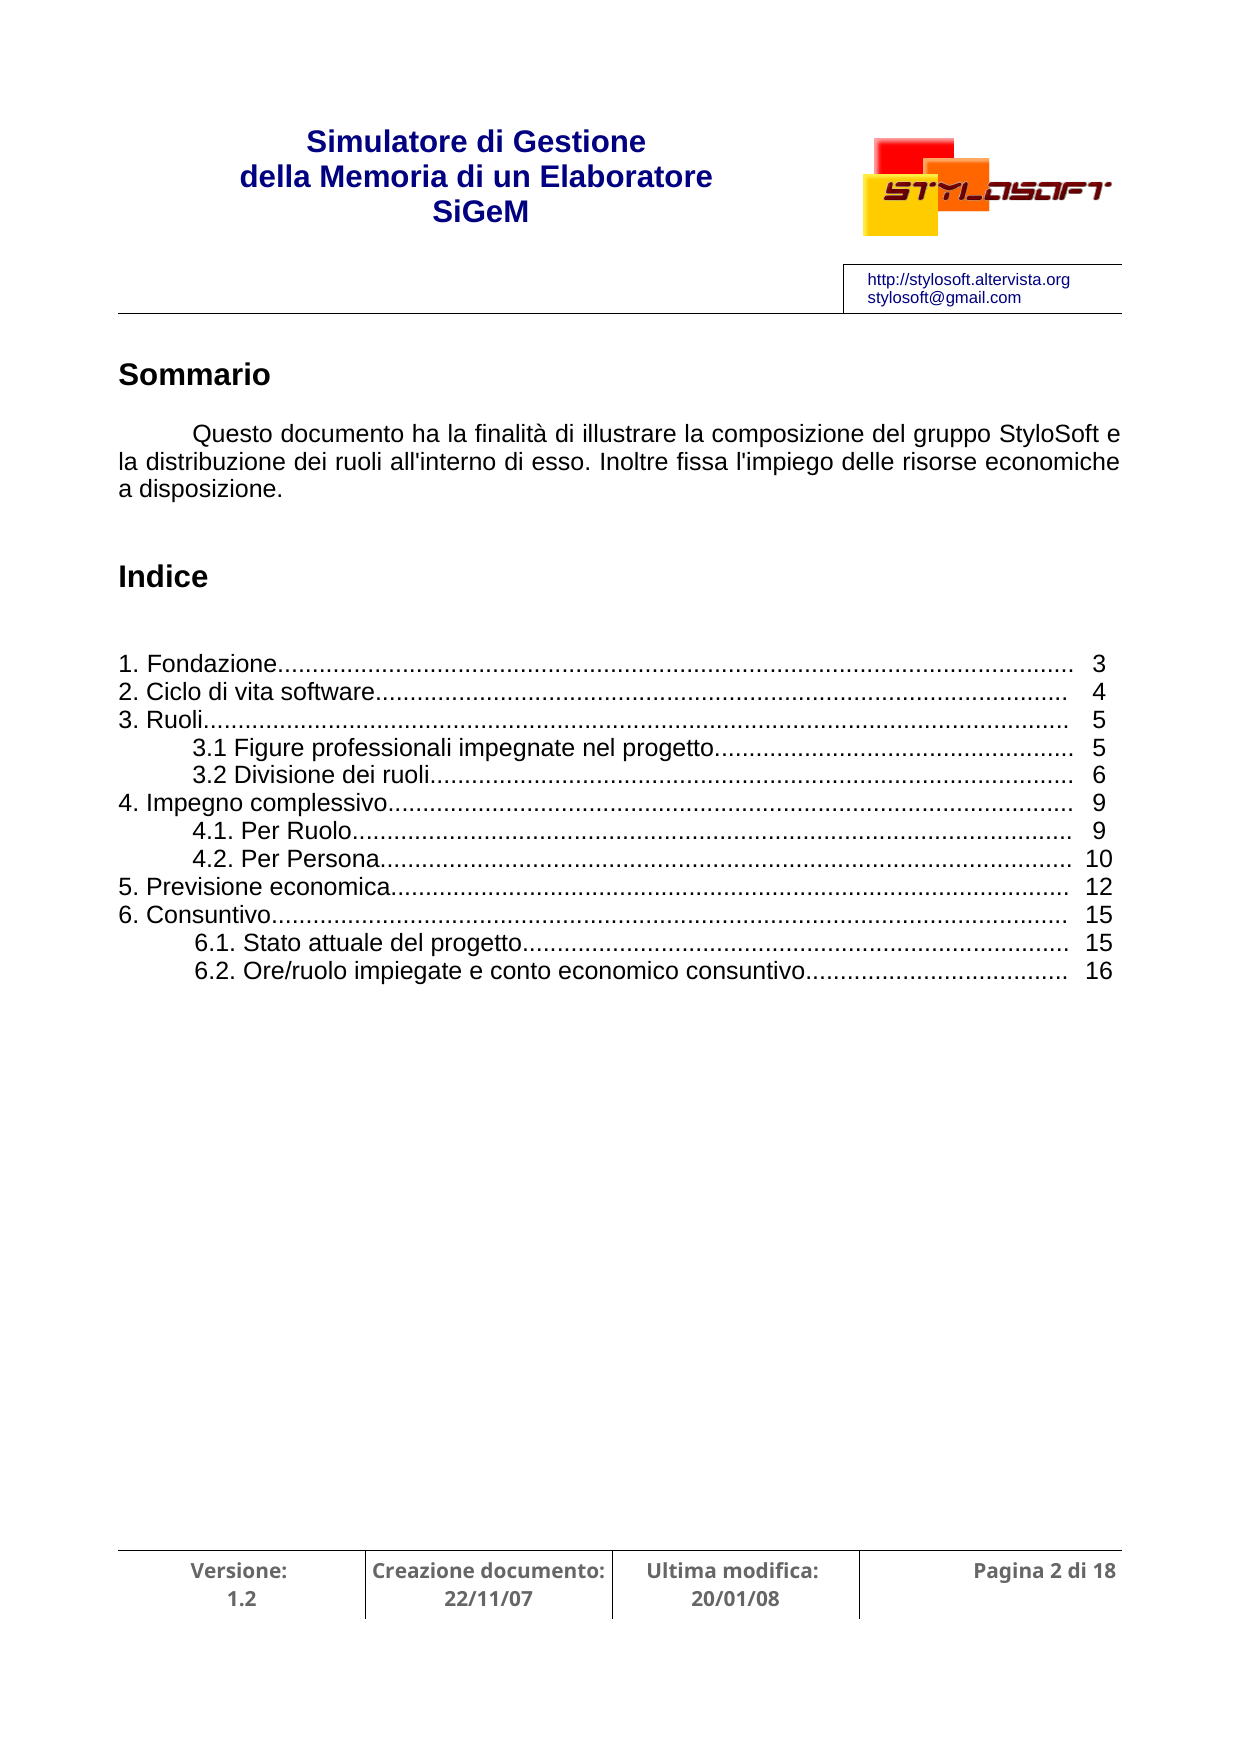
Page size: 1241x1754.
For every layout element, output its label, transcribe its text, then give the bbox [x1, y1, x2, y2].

text Indice [118, 559, 1122, 594]
text Questo documento ha la finalità di illustrare la composizione del gruppo StyloSoft e la distribuzione dei ruoli all'interno di esso. Inoltre fissa l'impiego delle risorse economiche a disposizione. [118, 419, 1122, 503]
table_header 1. Fondazione................................................................................................................... 2. Ciclo di vita software.................................................................................................... 3. Ruoli............................................................................................................................. 3.1 Figure professionali impegnate nel progetto.................................................... 3.2 Divisione dei ruoli............................................................................................. 4. Impegno complessivo................................................................................................... 4.1. Per Ruolo........................................................................................................ 4.2. Per Persona.................................................................................................... 5. Previsione economica.................................................................................................. 6. Consuntivo................................................................................................................... 6.1. Stato attuale del progetto............................................................................... 6.2. Ore/ruolo impiegate e conto economico consuntivo...................................... [118, 650, 1076, 985]
picture [848, 123, 1117, 247]
table_header 3 4 5 5 6 9 9 10 12 15 15 16 [1076, 650, 1122, 985]
text Sommario [118, 357, 1122, 391]
